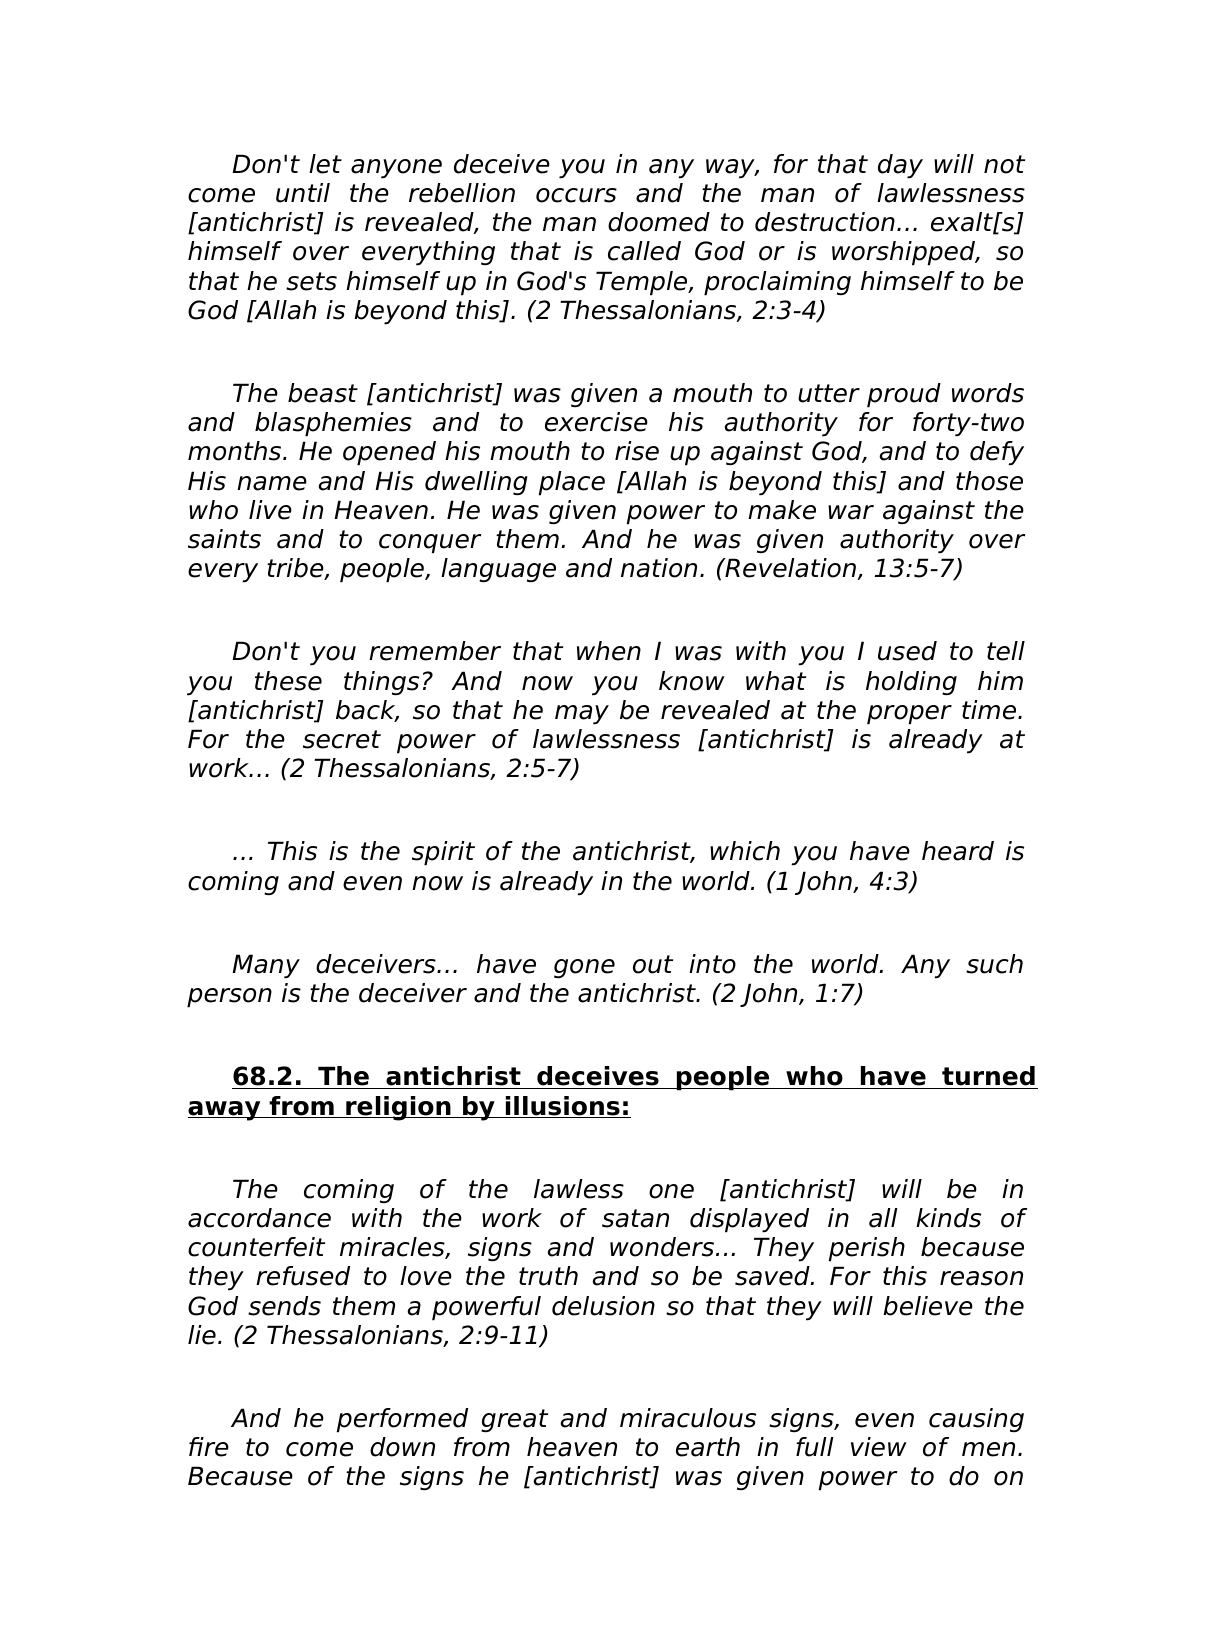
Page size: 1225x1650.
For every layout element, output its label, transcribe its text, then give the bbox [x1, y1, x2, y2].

text 68.2. The antichrist deceives people who have turned away from religion by illusions: [187, 1062, 1037, 1121]
text The beast [antichrist] was given a mouth to utter proud words and blasphemies and to exercise his authority for forty-two months. He opened his mouth to rise up against God, and to defy His name and His dwelling place [Allah is beyond this] and those who live in Heaven. He was given power to make war against the saints and to conquer them. And he was given authority over every tribe, people, language and nation. (Revelation, 13:5-7) [187, 379, 1026, 583]
text The coming of the lawless one [antichrist] will be in accordance with the work of satan displayed in all kinds of counterfeit miracles, signs and wonders... They perish because they refused to love the truth and so be saved. For this reason God sends them a powerful delusion so that they will believe the lie. (2 Thessalonians, 2:9-11) [187, 1175, 1026, 1350]
text And he performed great and miraculous signs, even causing fire to come down from heaven to earth in full view of men. Because of the signs he [antichrist] was given power to do on [187, 1404, 1026, 1492]
text Many deceivers... have gone out into the world. Any such person is the deceiver and the antichrist. (2 John, 1:7) [187, 950, 1026, 1008]
text Don't you remember that when I was with you I used to tell you these things? And now you know what is holding him [antichrist] back, so that he may be revealed at the proper time. For the secret power of lawlessness [antichrist] is already at work... (2 Thessalonians, 2:5-7) [187, 637, 1026, 783]
text ... This is the spirit of the antichrist, which you have heard is coming and even now is already in the world. (1 John, 4:3) [187, 837, 1026, 896]
text Don't let anyone deceive you in any way, for that day will not come until the rebellion occurs and the man of lawlessness [antichrist] is revealed, the man doomed to destruction... exalt[s] himself over everything that is called God or is worshipped, so that he sets himself up in God's Temple, proclaiming himself to be God [Allah is beyond this]. (2 Thessalonians, 2:3-4) [187, 150, 1026, 325]
